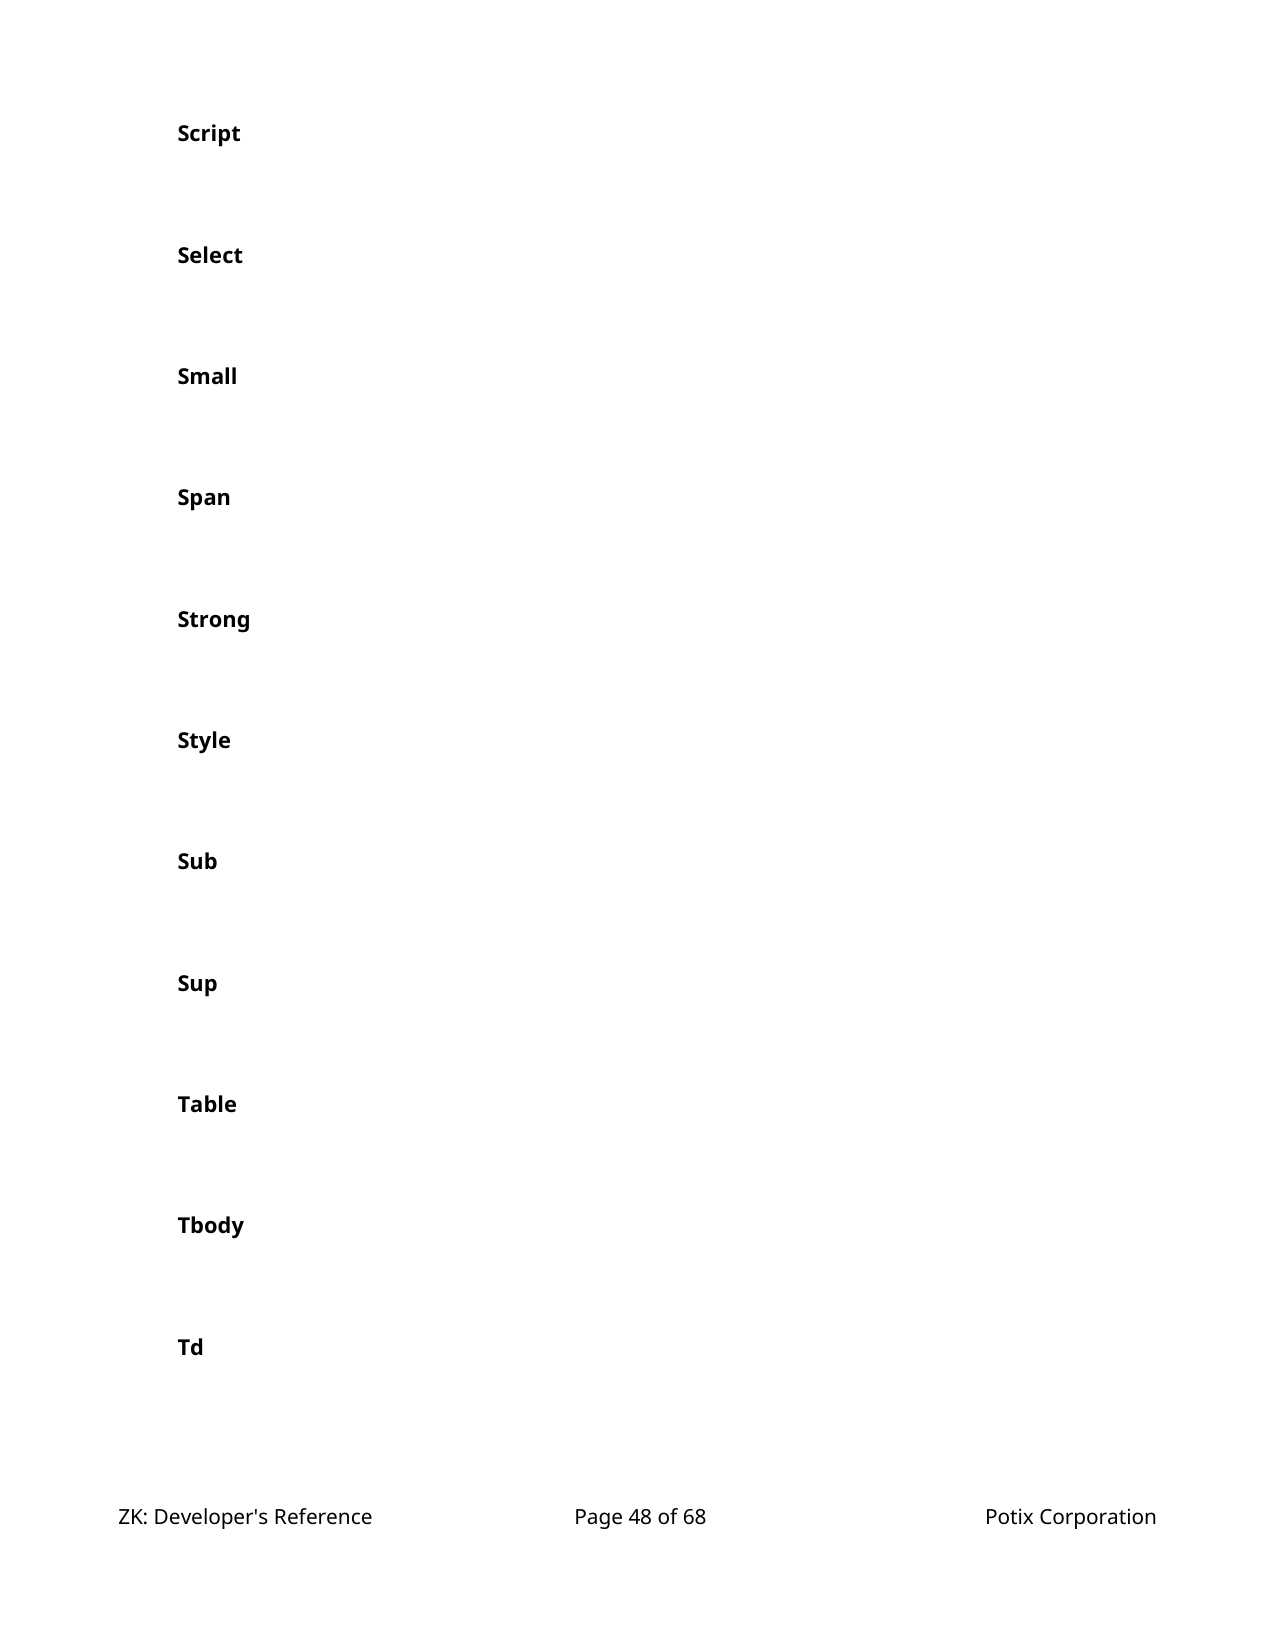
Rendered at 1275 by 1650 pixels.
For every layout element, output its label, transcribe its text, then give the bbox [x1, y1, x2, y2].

subtitle Strong [177, 603, 1157, 633]
subtitle Style [177, 725, 1157, 755]
subtitle Table [177, 1089, 1157, 1119]
subtitle Td [177, 1332, 1157, 1362]
subtitle Sup [177, 968, 1157, 998]
subtitle Tbody [177, 1210, 1157, 1240]
subtitle Span [177, 482, 1157, 512]
subtitle Script [177, 118, 1157, 148]
subtitle Sub [177, 846, 1157, 876]
subtitle Select [177, 239, 1157, 269]
subtitle Small [177, 361, 1157, 391]
